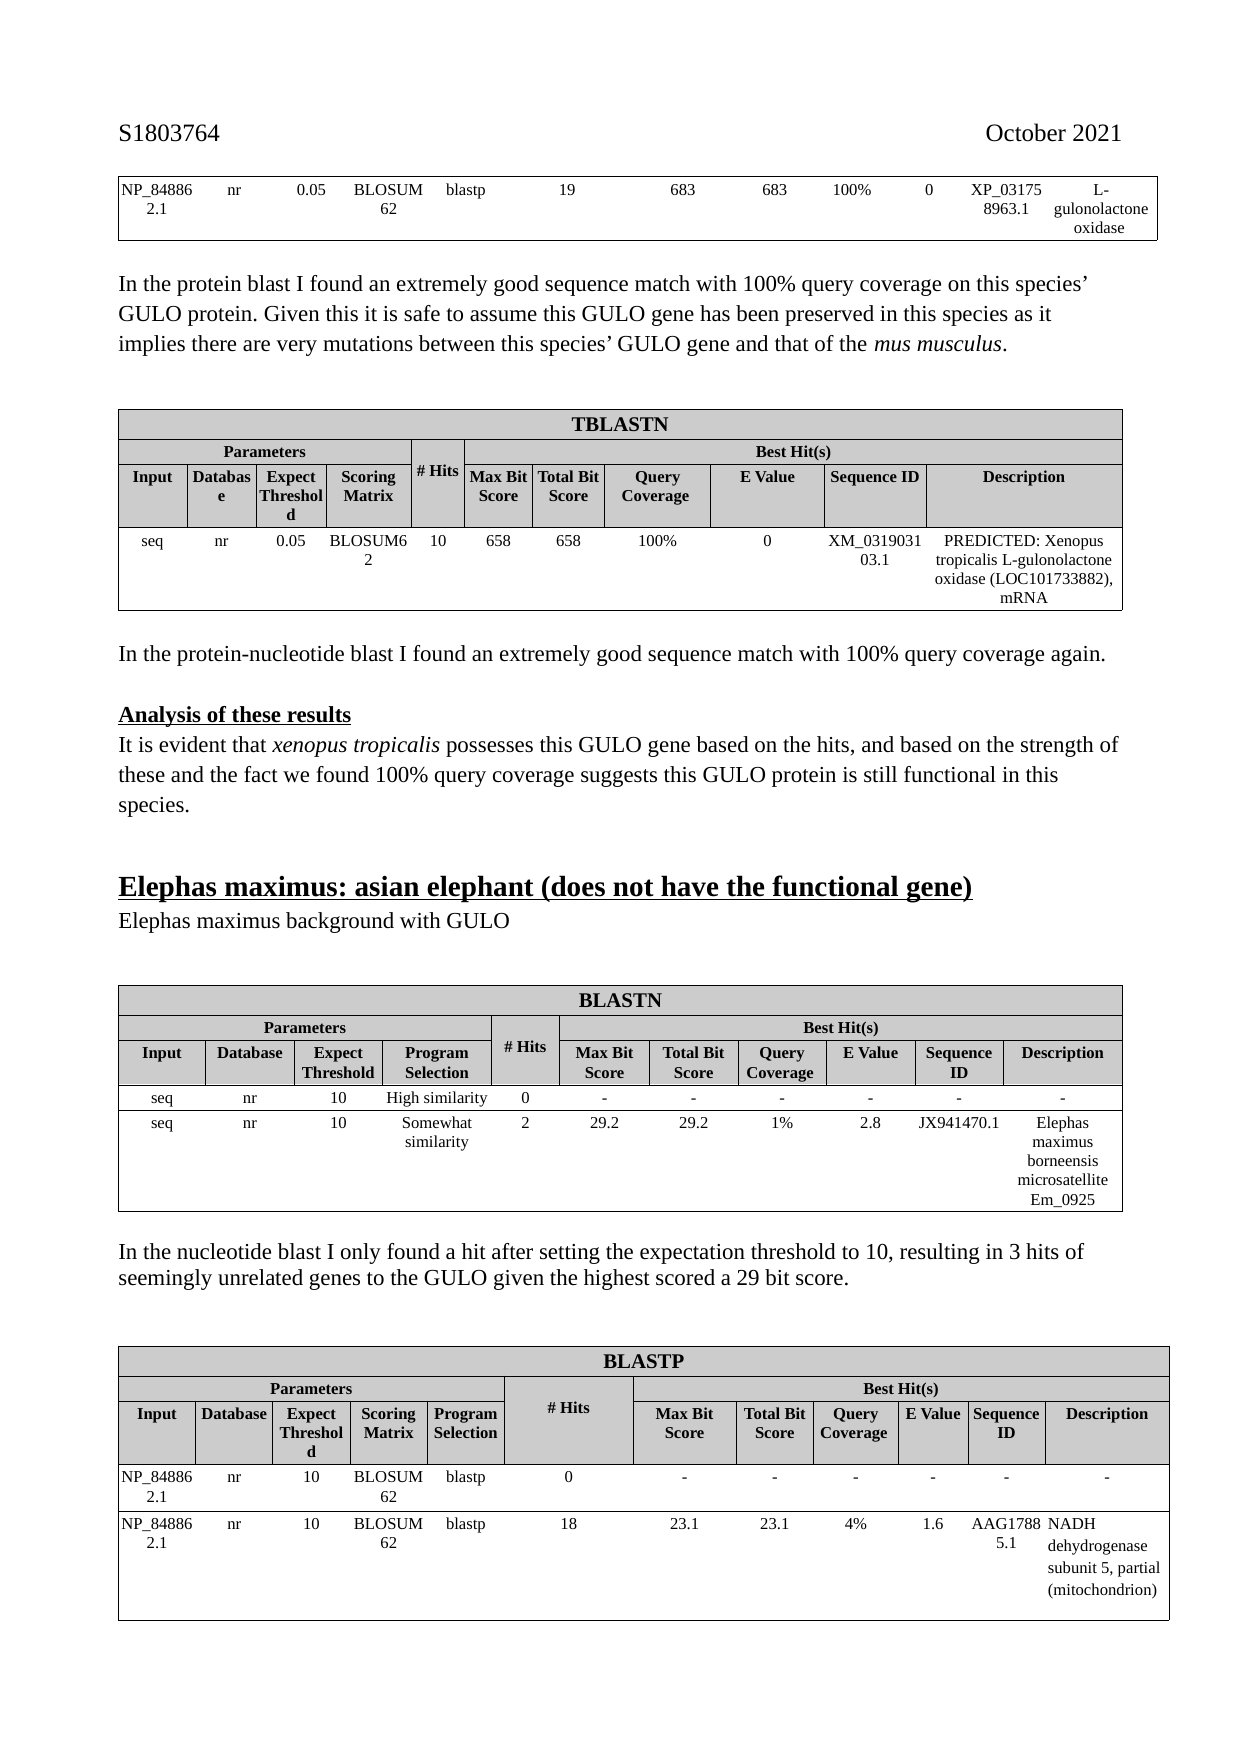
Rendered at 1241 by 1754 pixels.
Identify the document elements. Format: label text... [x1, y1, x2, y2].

text In the protein blast I found an extremely good sequence match with 100% query coverage on this species’ GULO protein. Given this it is safe to assume this GULO gene has been preserved in this species as it implies there are very mutations between this species’ GULO gene and that of the mus musculus. [118, 241, 1122, 390]
table_cell - [1045, 1465, 1169, 1511]
table_cell XP_031758963.1 [968, 177, 1045, 240]
table_cell - [826, 1086, 915, 1109]
table_cell - [649, 1086, 738, 1109]
table_cell nr [195, 1512, 272, 1619]
table_cell - [915, 1086, 1003, 1109]
table_cell Query Coverage [814, 1402, 898, 1464]
table_cell - [738, 1086, 826, 1109]
table_cell L-gulonolactone oxidase [1045, 177, 1157, 240]
table_cell seq [119, 528, 187, 610]
table_cell Best Hit(s) [465, 440, 1122, 464]
table_cell 658 [465, 528, 532, 610]
table_cell Somewhat similarity [383, 1111, 491, 1211]
table_cell 100% [604, 528, 710, 610]
table_cell Expect Threshold [257, 465, 326, 527]
table_cell blastp [427, 1465, 504, 1511]
table_cell Max Bit Score [634, 1402, 736, 1464]
table_cell - [1003, 1086, 1122, 1109]
table_cell - [898, 1465, 968, 1511]
table_cell Query Coverage [605, 465, 710, 527]
table_cell Parameters [119, 440, 411, 464]
table_cell BLOSUM62 [350, 177, 427, 240]
table_cell 10 [273, 1512, 350, 1619]
table_cell High similarity [383, 1086, 491, 1109]
table_cell nr [195, 1465, 272, 1511]
table_cell 1.6 [898, 1512, 968, 1619]
table_cell NP_848862.1 [119, 177, 195, 240]
table_cell 2.8 [826, 1111, 915, 1211]
table_cell E Value [827, 1041, 915, 1084]
table_cell Program Selection [428, 1402, 504, 1464]
table_cell Input [119, 1041, 205, 1084]
table_cell 683 [629, 177, 736, 240]
table_cell 0.05 [256, 528, 326, 610]
table_cell 1% [738, 1111, 826, 1211]
table_cell 658 [532, 528, 604, 610]
table_cell XM_031903103.1 [824, 528, 926, 610]
table_cell 10 [273, 1465, 350, 1511]
table_cell Database [196, 1402, 272, 1464]
table_cell # Hits [505, 1377, 633, 1464]
table_cell Query Coverage [739, 1041, 826, 1084]
table_cell Parameters [119, 1377, 504, 1401]
table_cell E Value [899, 1402, 968, 1464]
table_cell Total Bit Score [737, 1402, 813, 1464]
table_cell 0 [504, 1465, 633, 1511]
table_cell Input [119, 1402, 195, 1464]
table_header BLASTP [119, 1347, 1169, 1376]
table_cell seq [119, 1086, 205, 1109]
table_cell 29.2 [649, 1111, 738, 1211]
table_cell 0 [710, 528, 824, 610]
table_cell Sequence ID [825, 465, 926, 527]
table_cell 10 [411, 528, 464, 610]
table_cell BLOSUM62 [350, 1465, 427, 1511]
table_header TBLASTN [119, 410, 1122, 439]
table_cell Total Bit Score [650, 1041, 738, 1084]
table_cell - [736, 1465, 813, 1511]
table_cell Scoring Matrix [351, 1402, 427, 1464]
text In the protein-nucleotide blast I found an extremely good sequence match with 100% query coverage again. Analysis of these results It is evident that xenopus tropicalis possesses this GULO gene based on the hits, and based on the strength of these and the fact we found 100% query coverage suggests this GULO protein is still functional in this species. [118, 611, 1122, 851]
table_cell blastp [427, 1512, 504, 1619]
table_cell Input [119, 465, 187, 527]
table_cell nr [195, 177, 272, 240]
table_cell Description [1046, 1402, 1169, 1464]
table_cell Program Selection [383, 1041, 491, 1084]
table_cell PREDICTED: Xenopus tropicalis L-gulonolactone oxidase (LOC101733882), mRNA [926, 528, 1122, 610]
table_cell Max Bit Score [560, 1041, 649, 1084]
table_cell Sequence ID [916, 1041, 1003, 1084]
table_cell JX941470.1 [915, 1111, 1003, 1211]
table_cell 2 [491, 1111, 559, 1211]
table_cell NADH dehydrogenase subunit 5, partial (mitochondrion) [1045, 1512, 1169, 1619]
text In the nucleotide blast I only found a hit after setting the expectation threshold to 10, resulting in 3 hits of seemingly unrelated genes to the GULO given the highest scored a 29 bit score. [118, 1212, 1122, 1346]
table_cell 10 [294, 1086, 382, 1109]
table_cell - [633, 1465, 736, 1511]
table_cell Parameters [119, 1016, 491, 1040]
table_cell nr [187, 528, 256, 610]
table_cell nr [205, 1111, 294, 1211]
table_header BLASTN [119, 986, 1122, 1015]
table_cell - [559, 1086, 649, 1109]
table_cell - [968, 1465, 1045, 1511]
table_cell 100% [813, 177, 890, 240]
table_cell 23.1 [633, 1512, 736, 1619]
table_cell Expect Threshold [273, 1402, 350, 1464]
table_cell Description [927, 465, 1122, 527]
table_cell Description [1004, 1041, 1122, 1084]
table_cell 683 [736, 177, 813, 240]
table_cell Best Hit(s) [634, 1377, 1169, 1401]
table_cell Total Bit Score [533, 465, 604, 527]
table_cell blastp [427, 177, 504, 240]
table_cell 0 [890, 177, 968, 240]
table_cell 29.2 [559, 1111, 649, 1211]
table_cell Sequence ID [969, 1402, 1045, 1464]
table_cell 18 [504, 1512, 633, 1619]
table_cell 19 [504, 177, 629, 240]
table_cell Database [188, 465, 256, 527]
table_cell BLOSUM62 [350, 1512, 427, 1619]
table_cell 0.05 [273, 177, 350, 240]
table_cell NP_848862.1 [119, 1465, 195, 1511]
table_cell Database [206, 1041, 294, 1084]
table_cell E Value [711, 465, 824, 527]
table_cell 0 [491, 1086, 559, 1109]
table_cell 4% [813, 1512, 898, 1619]
table_cell Scoring Matrix [327, 465, 411, 527]
table_cell 23.1 [736, 1512, 813, 1619]
table_cell AAG17885.1 [968, 1512, 1045, 1619]
table_cell Elephas maximus borneensis microsatellite Em_0925 [1003, 1111, 1122, 1211]
table_cell NP_848862.1 [119, 1512, 195, 1619]
table_cell # Hits [492, 1016, 559, 1084]
table_cell # Hits [412, 440, 464, 527]
table_cell nr [205, 1086, 294, 1109]
table_cell Expect Threshold [295, 1041, 382, 1084]
table_cell seq [119, 1111, 205, 1211]
table_cell Max Bit Score [465, 465, 532, 527]
table_cell - [813, 1465, 898, 1511]
table_cell Best Hit(s) [560, 1016, 1122, 1040]
text Elephas maximus: asian elephant (does not have the functional gene) Elephas maximus background with GULO [118, 869, 1122, 966]
table_cell 10 [294, 1111, 382, 1211]
table_cell BLOSUM62 [326, 528, 411, 610]
